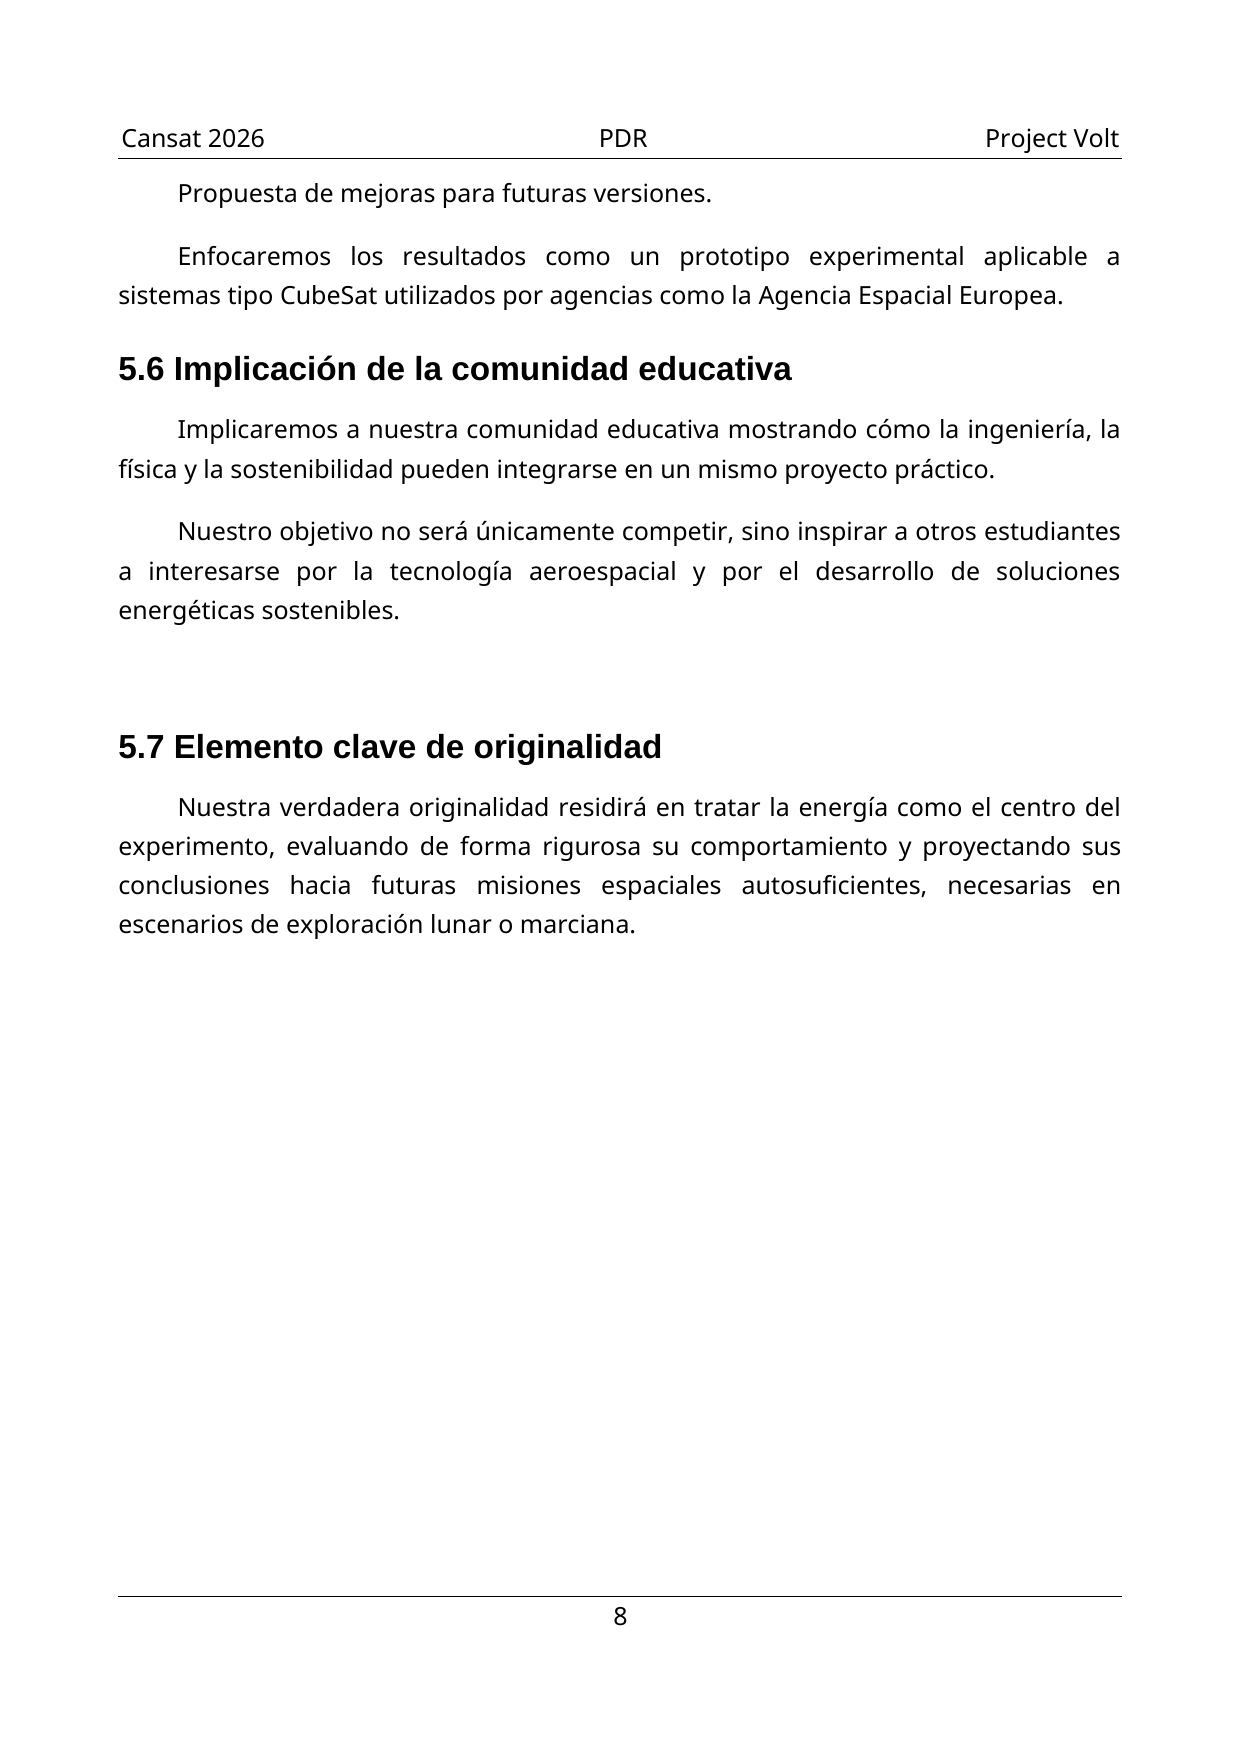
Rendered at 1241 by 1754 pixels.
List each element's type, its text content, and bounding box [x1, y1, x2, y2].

text Nuestra verdadera originalidad residirá en tratar la energía como el centro del experimento, evaluando de forma rigurosa su comportamiento y proyectando sus conclusiones hacia futuras misiones espaciales autosuficientes, necesarias en escenarios de exploración lunar o marciana. [118, 789, 1122, 941]
text Implicaremos a nuestra comunidad educativa mostrando cómo la ingeniería, la física y la sostenibilidad pueden integrarse en un mismo proyecto práctico. [118, 412, 1122, 485]
subtitle 5.6 Implicación de la comunidad educativa [118, 349, 1122, 388]
text Enfocaremos los resultados como un prototipo experimental aplicable a sistemas tipo CubeSat utilizados por agencias como la Agencia Espacial Europea. [118, 238, 1122, 312]
subtitle 5.7 Elemento clave de originalidad [118, 727, 1122, 765]
text Propuesta de mejoras para futuras versiones. [118, 176, 1122, 210]
text Nuestro objetivo no será únicamente competir, sino inspirar a otros estudiantes a interesarse por la tecnología aeroespacial y por el desarrollo de soluciones energéticas sostenibles. [118, 514, 1122, 626]
